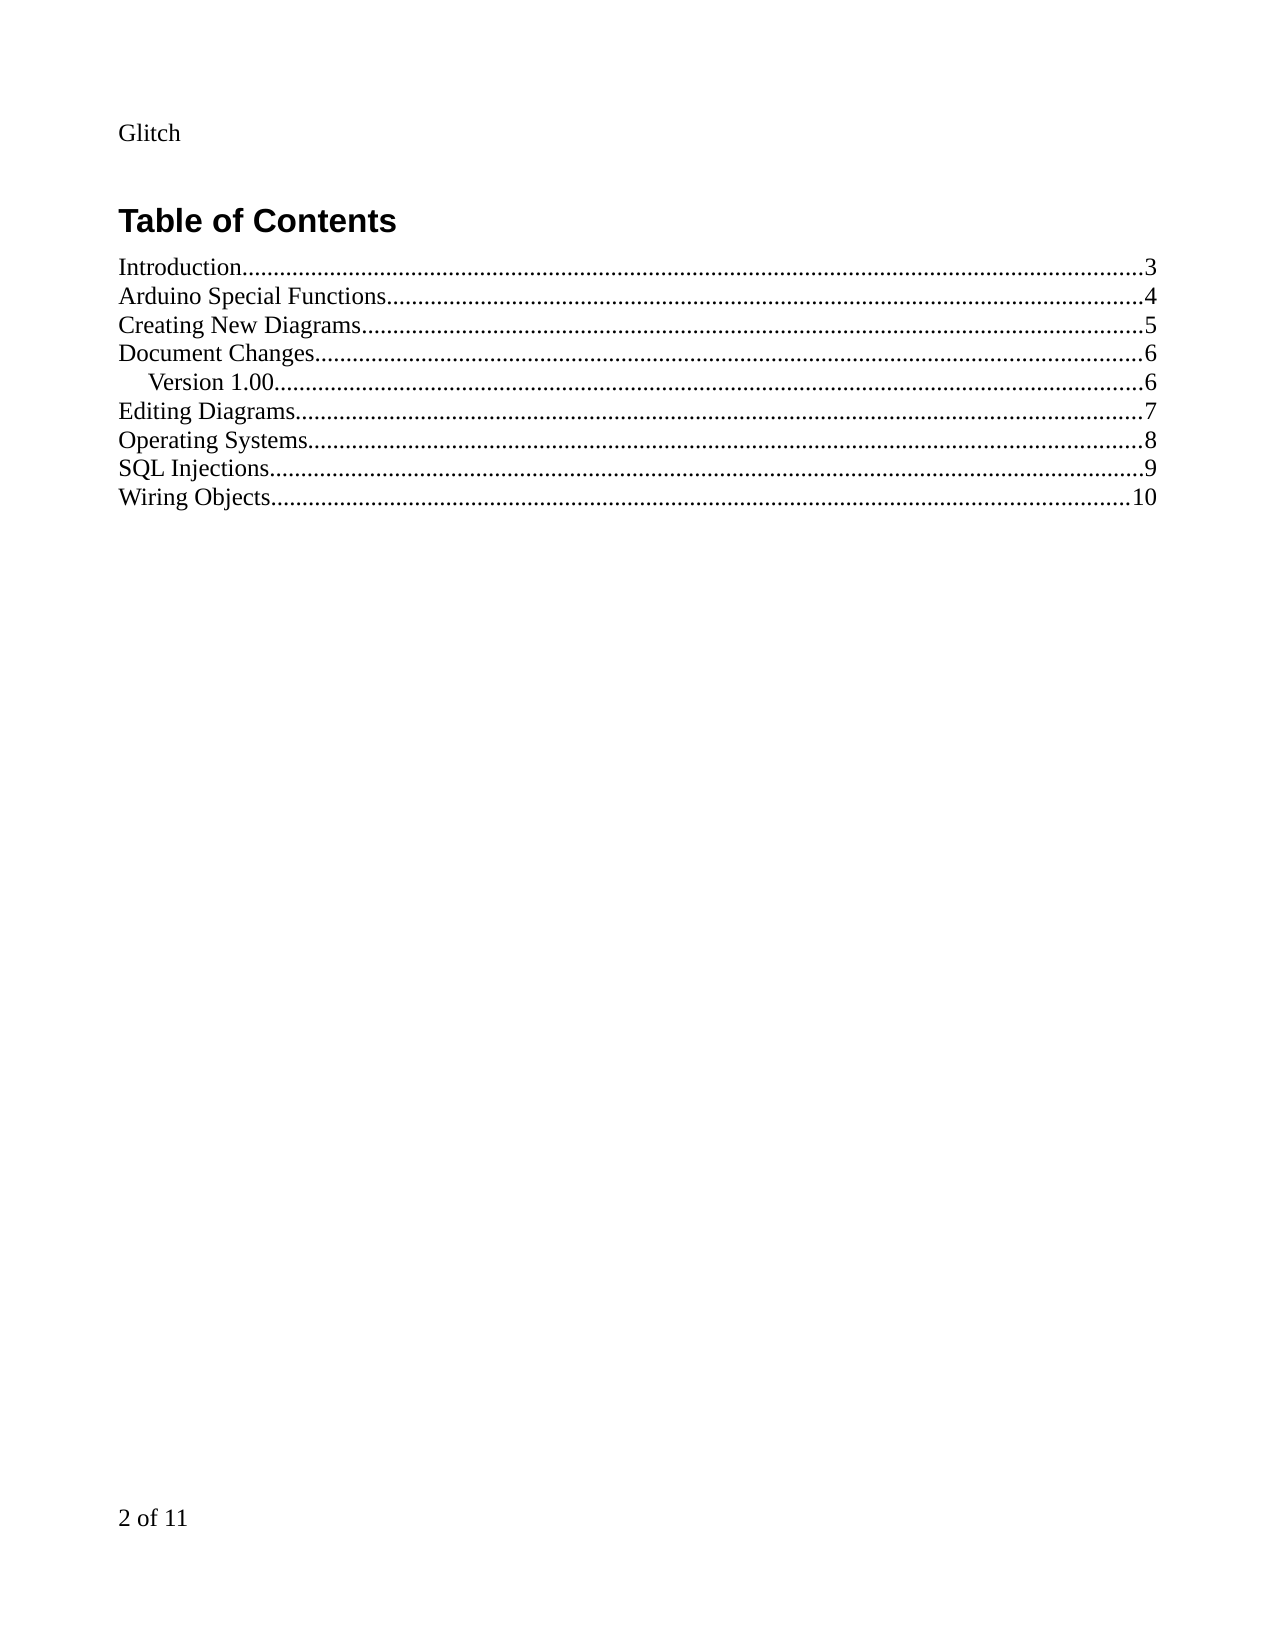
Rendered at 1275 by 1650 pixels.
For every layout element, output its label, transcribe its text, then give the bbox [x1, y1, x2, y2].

text Document Changes 6 [118, 338, 1157, 367]
subtitle Table of Contents [118, 201, 1157, 240]
text Version 1.00 6 [148, 367, 1157, 396]
text SQL Injections 9 [118, 453, 1157, 482]
text Introduction 3 [118, 252, 1157, 281]
text Operating Systems 8 [118, 425, 1157, 453]
text Editing Diagrams 7 [118, 396, 1157, 425]
text Creating New Diagrams 5 [118, 310, 1157, 338]
text Arduino Special Functions 4 [118, 281, 1157, 310]
text Wiring Objects 10 [118, 482, 1157, 511]
